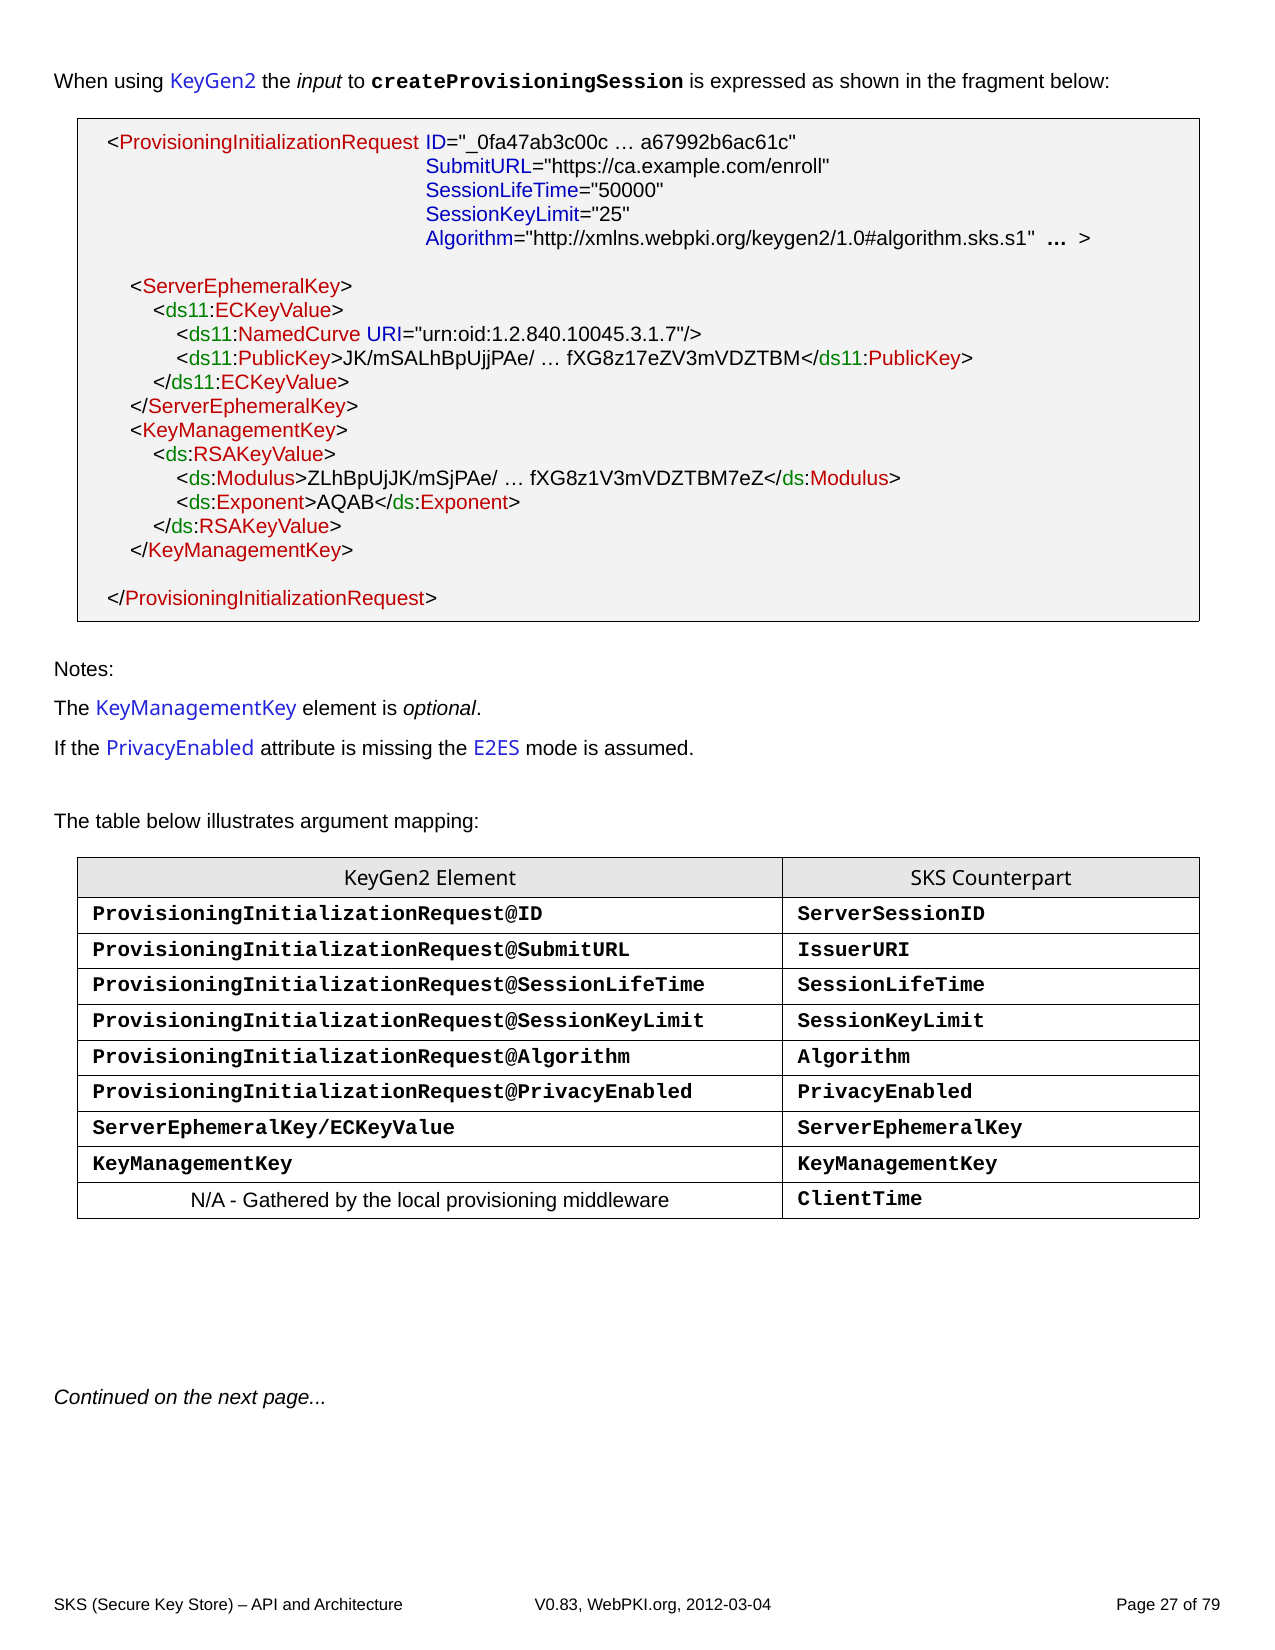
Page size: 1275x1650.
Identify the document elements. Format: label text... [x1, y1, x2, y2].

table_header KeyGen2 Element [78, 858, 782, 897]
table_cell IssuerURI [783, 934, 1199, 968]
table_cell ProvisioningInitializationRequest@SubmitURL [78, 934, 782, 968]
text The table below illustrates argument mapping: [54, 809, 1221, 857]
table_cell ProvisioningInitializationRequest@ID [78, 898, 782, 933]
table_cell KeyManagementKey [783, 1147, 1199, 1182]
table_cell KeyManagementKey [78, 1147, 782, 1182]
table_cell ServerEphemeralKey [783, 1112, 1199, 1146]
table_cell SessionKeyLimit [783, 1005, 1199, 1039]
table_cell ServerSessionID [783, 898, 1199, 933]
table_cell ServerEphemeralKey/ECKeyValue [78, 1112, 782, 1146]
table_cell ClientTime [783, 1183, 1199, 1218]
table_cell ProvisioningInitializationRequest@Algorithm [78, 1041, 782, 1075]
table_cell SessionLifeTime [783, 969, 1199, 1004]
text Notes: [54, 657, 1221, 681]
table_cell ProvisioningInitializationRequest@PrivacyEnabled [78, 1076, 782, 1111]
text Continued on the next page... [54, 1385, 1221, 1409]
table_cell N/A - Gathered by the local provisioning middleware [78, 1183, 782, 1218]
table_cell ProvisioningInitializationRequest@SessionKeyLimit [78, 1005, 782, 1039]
table_header SKS Counterpart [783, 858, 1199, 897]
table_cell PrivacyEnabled [783, 1076, 1199, 1111]
table_cell ProvisioningInitializationRequest@SessionLifeTime [78, 969, 782, 1004]
text When using KeyGen2 the input to createProvisioningSession is expressed as shown in the fragment below: [54, 66, 1221, 118]
text If the PrivacyEnabled attribute is missing the E2ES mode is assumed. [54, 733, 1221, 761]
table_cell Algorithm [783, 1041, 1199, 1075]
table_header <ProvisioningInitializationRequest ID="_0fa47ab3c00c … a67992b6ac61c" SubmitURL="https://ca.example.com/enroll" SessionLifeTime="50000" SessionKeyLimit="25" Algorithm="http://xmlns.webpki.org/keygen2/1.0#algorithm.sks.s1" … > <ServerEphemeralKey> <ds11:ECKeyValue> <ds11:NamedCurve URI="urn:oid:1.2.840.10045.3.1.7"/> <ds11:PublicKey>JK/mSALhBpUjjPAe/ … fXG8z17eZV3mVDZTBM</ds11:PublicKey> </ds11:ECKeyValue> </ServerEphemeralKey> <KeyManagementKey> <ds:RSAKeyValue> <ds:Modulus>ZLhBpUjJK/mSjPAe/ … fXG8z1V3mVDZTBM7eZ</ds:Modulus> <ds:Exponent>AQAB</ds:Exponent> </ds:RSAKeyValue> </KeyManagementKey> </ProvisioningInitializationRequest> [78, 119, 1199, 621]
text The KeyManagementKey element is optional. [54, 693, 1221, 721]
